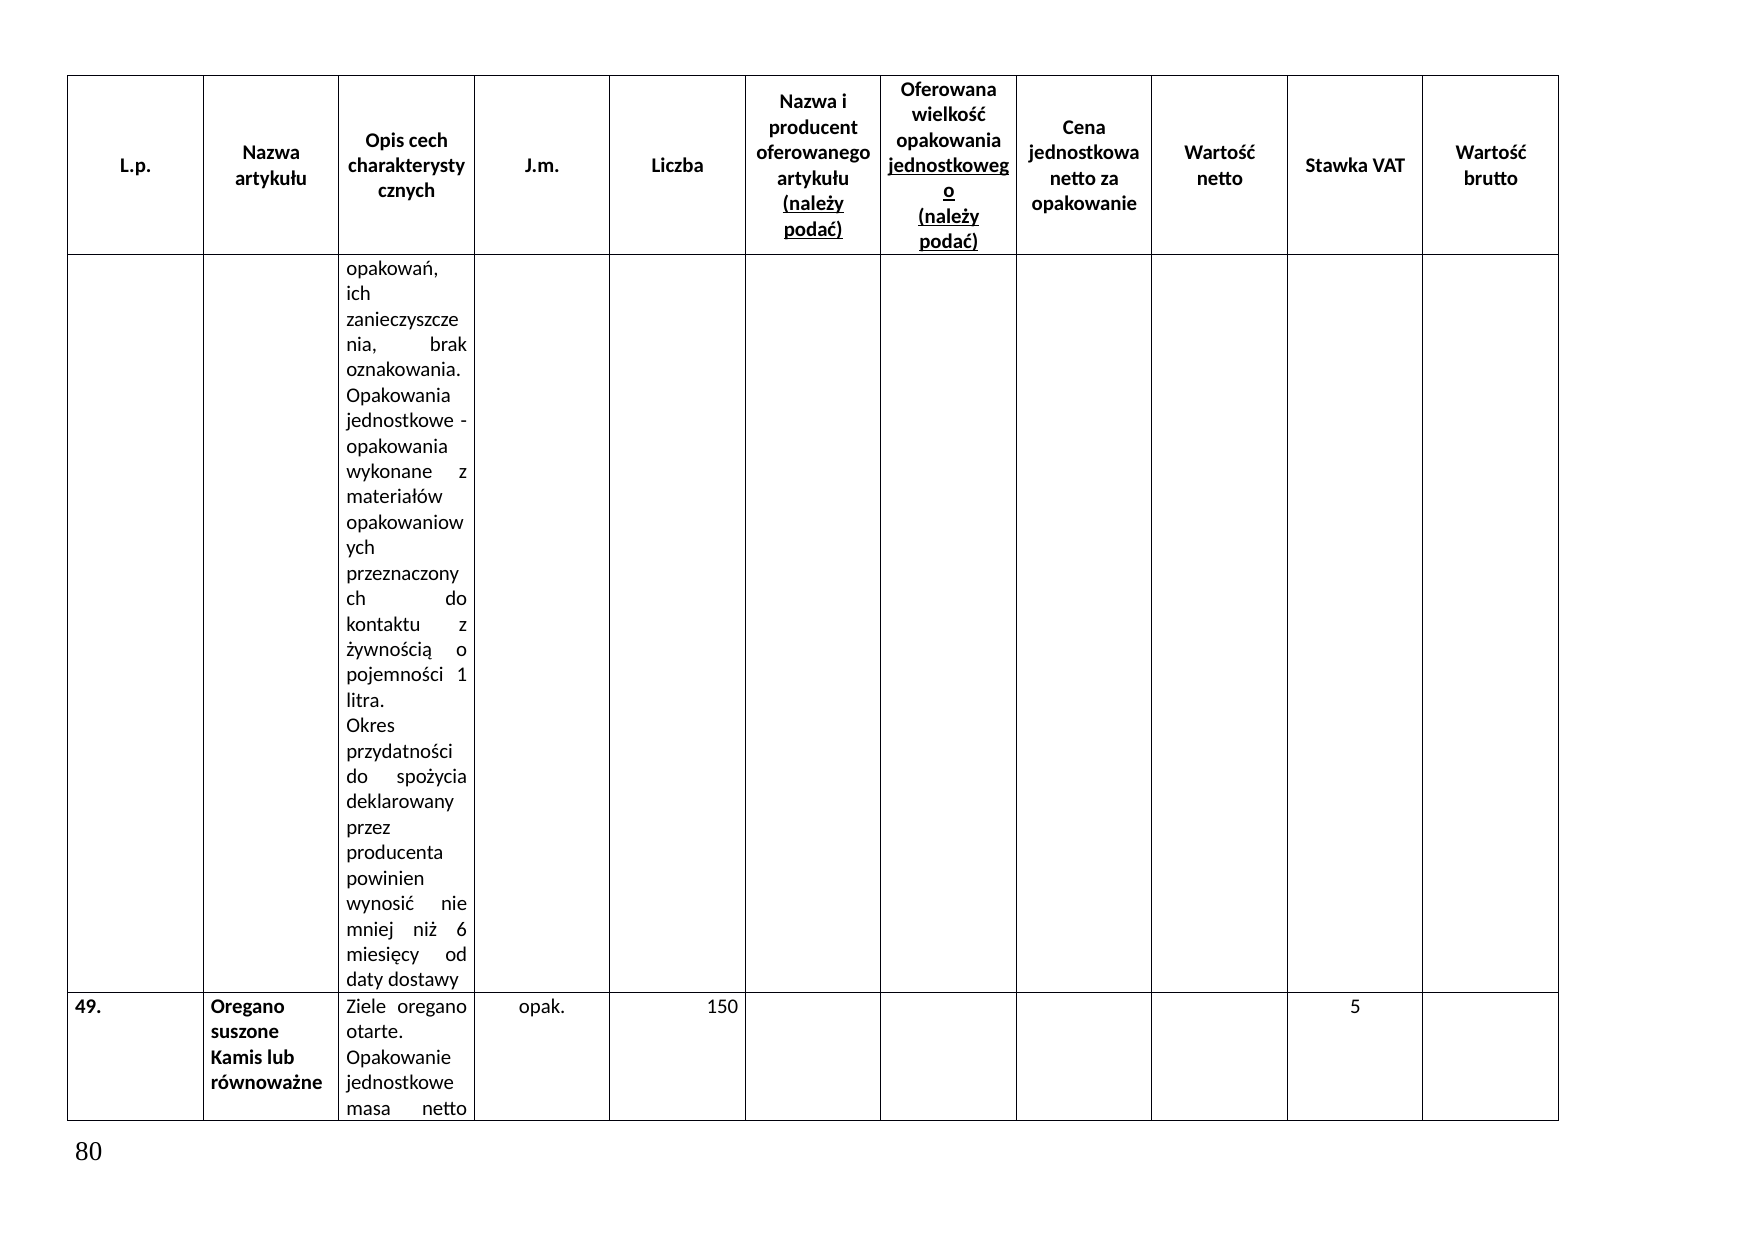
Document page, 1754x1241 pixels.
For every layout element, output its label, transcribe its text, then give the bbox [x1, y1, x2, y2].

table_cell [1017, 255, 1151, 992]
table_cell [1288, 255, 1422, 992]
table_cell [1423, 255, 1558, 992]
table_cell [881, 255, 1016, 992]
table_cell Oregano suszone Kamis lub równoważne [204, 993, 338, 1120]
table_cell [475, 255, 609, 992]
table_cell 150 [610, 993, 745, 1120]
table_cell [746, 255, 880, 992]
table_cell [1423, 993, 1558, 1120]
table_header Nazwa artykułu [204, 76, 338, 254]
table_header Wartość brutto [1423, 76, 1558, 254]
table_cell Ziele oregano otarte. Opakowanie jednostkowe masa netto [339, 993, 474, 1120]
table_cell [1152, 255, 1287, 992]
table_header Stawka VAT [1288, 76, 1422, 254]
table_header Oferowana wielkość opakowania jednostkowego (należy podać) [881, 76, 1016, 254]
table_cell [881, 993, 1016, 1120]
table_header L.p. [68, 76, 203, 254]
table_cell [610, 255, 745, 992]
table_cell [1152, 993, 1287, 1120]
table_header Cena jednostkowa netto za opakowanie [1017, 76, 1151, 254]
table_cell opakowań, ich zanieczyszczenia, brak oznakowania. Opakowania jednostkowe - opakowania wykonane z materiałów opakowaniowych przeznaczonych do kontaktu z żywnością o pojemności 1 litra. Okres przydatności do spożycia deklarowany przez producenta powinien wynosić nie mniej niż 6 miesięcy od daty dostawy [339, 255, 474, 992]
table_header Wartość netto [1152, 76, 1287, 254]
table_cell [68, 255, 203, 992]
table_cell [746, 993, 880, 1120]
table_cell [68, 993, 203, 1120]
table_header J.m. [475, 76, 609, 254]
table_header Opis cech charakterystycznych [339, 76, 474, 254]
table_header Liczba [610, 76, 745, 254]
table_cell [204, 255, 338, 992]
table_header Nazwa i producent oferowanego artykułu (należy podać) [746, 76, 880, 254]
table_cell [1017, 993, 1151, 1120]
table_cell opak. [475, 993, 609, 1120]
table_cell 5 [1288, 993, 1422, 1120]
